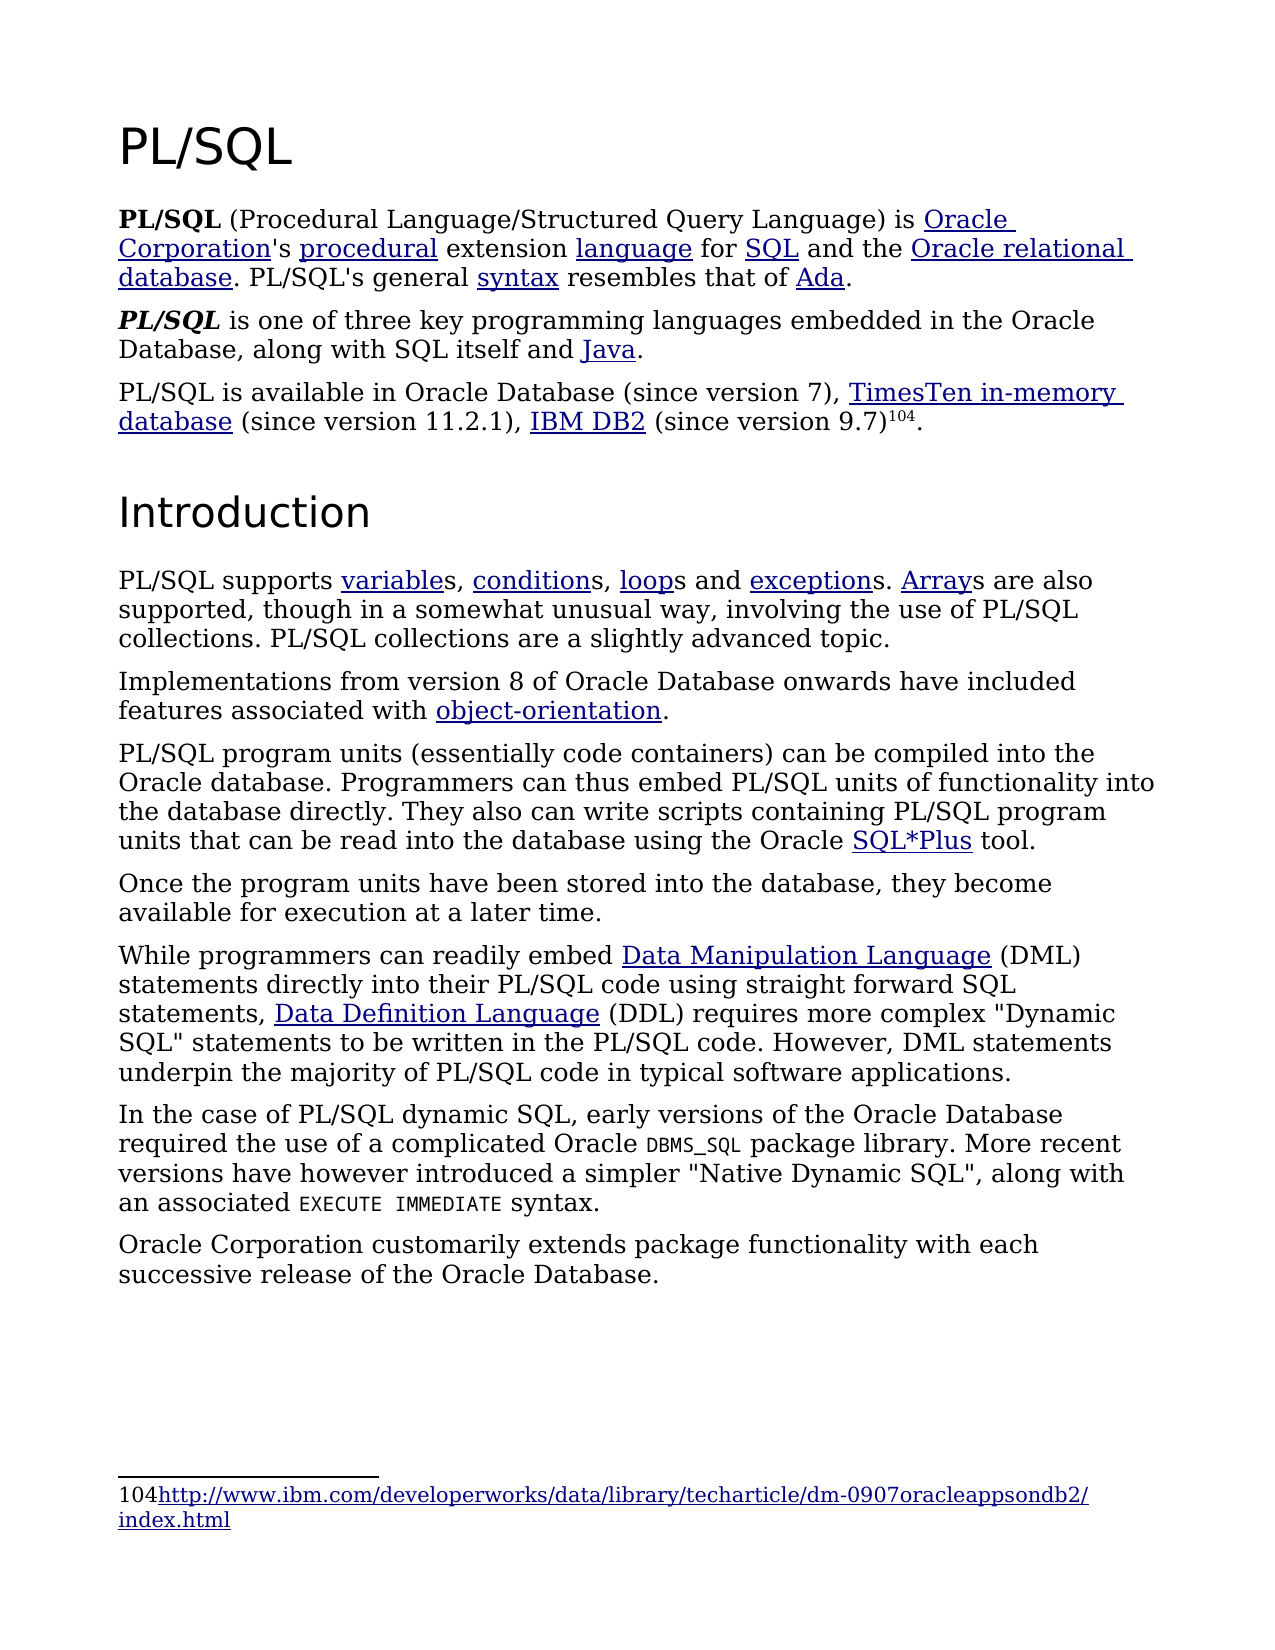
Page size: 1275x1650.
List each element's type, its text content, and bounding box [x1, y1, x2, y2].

text PL/SQL is one of three key programming languages embedded in the Oracle Database, along with SQL itself and Java. [118, 306, 1157, 365]
text PL/SQL supports variables, conditions, loops and exceptions. Arrays are also supported, though in a somewhat unusual way, involving the use of PL/SQL collections. PL/SQL collections are a slightly advanced topic. [118, 566, 1157, 654]
text PL/SQL is available in Oracle Database (since version 7), TimesTen in-memory database (since version 11.2.1), IBM DB2 (since version 9.7). [118, 378, 1157, 437]
text In the case of PL/SQL dynamic SQL, early versions of the Oracle Database required the use of a complicated Oracle DBMS_SQL package library. More recent versions have however introduced a simpler "Native Dynamic SQL", along with an associated EXECUTE IMMEDIATE syntax. [118, 1101, 1157, 1217]
subtitle PL/SQL [118, 118, 1157, 176]
text Implementations from version 8 of Oracle Database onwards have included features associated with object-orientation. [118, 667, 1157, 726]
text http://www.ibm.com/developerworks/data/library/techarticle/dm-0907oracleappsondb2/index.html [118, 1483, 1157, 1532]
text PL/SQL (Procedural Language/Structured Query Language) is Oracle Corporation's procedural extension language for SQL and the Oracle relational database. PL/SQL's general syntax resembles that of Ada. [118, 205, 1157, 293]
text Once the program units have been stored into the database, they become available for execution at a later time. [118, 869, 1157, 928]
text While programmers can readily embed Data Manipulation Language (DML) statements directly into their PL/SQL code using straight forward SQL statements, Data Definition Language (DDL) requires more complex "Dynamic SQL" statements to be written in the PL/SQL code. However, DML statements underpin the majority of PL/SQL code in typical software applications. [118, 941, 1157, 1087]
text PL/SQL program units (essentially code containers) can be compiled into the Oracle database. Programmers can thus embed PL/SQL units of functionality into the database directly. They also can write scripts containing PL/SQL program units that can be read into the database using the Oracle SQL*Plus tool. [118, 739, 1157, 856]
subtitle Introduction [118, 489, 1157, 538]
text Oracle Corporation customarily extends package functionality with each successive release of the Oracle Database. [118, 1231, 1157, 1289]
